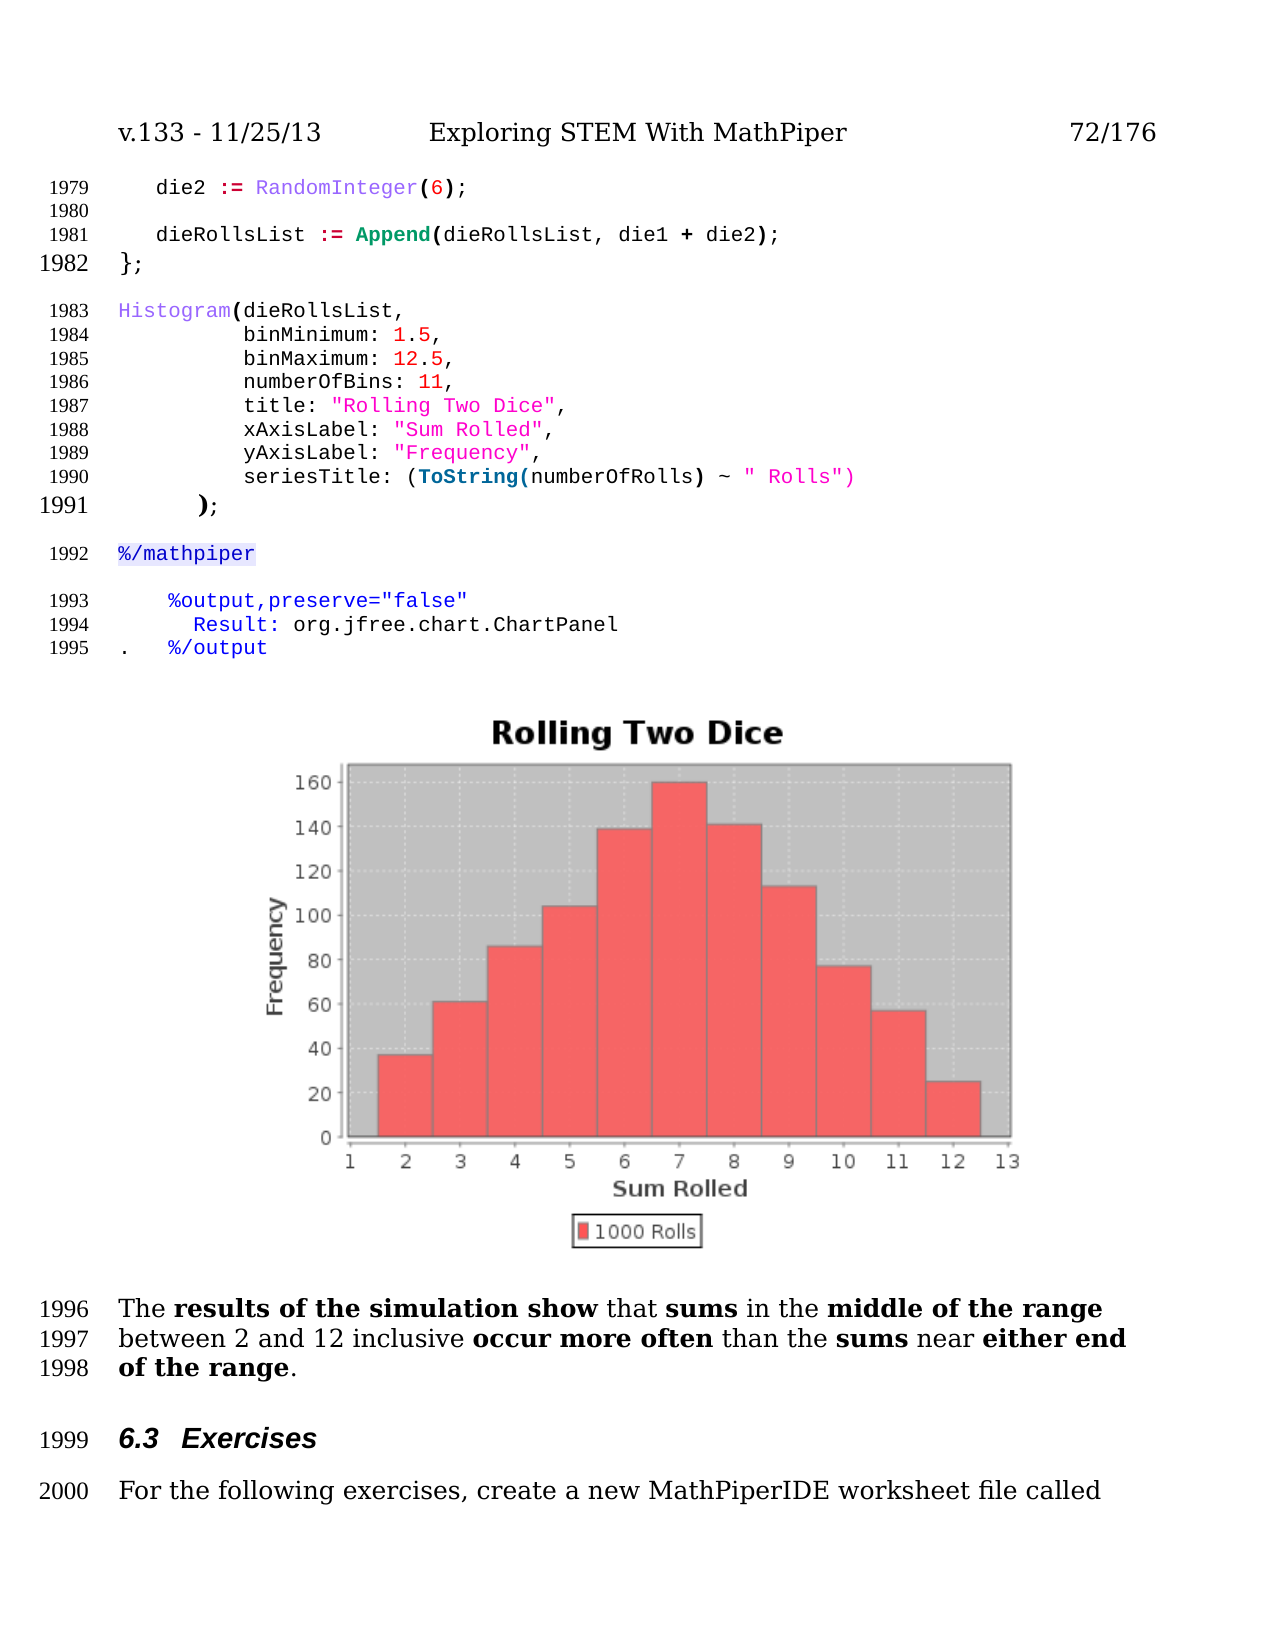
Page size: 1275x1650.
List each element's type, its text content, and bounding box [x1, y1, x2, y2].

text title: "Rolling Two Dice", [118, 395, 1157, 419]
text The results of the simulation show that sums in the middle of the range between 2 and 12 inclusive occur more often than the sums near either end of the range. [118, 1294, 1157, 1382]
subtitle Exercises [118, 1421, 1157, 1455]
text }; [118, 248, 1157, 277]
text %/mathpiper [118, 543, 1157, 566]
text xAxisLabel: "Sum Rolled", [118, 419, 1157, 442]
text . %/output [118, 637, 1157, 661]
text dieRollsList := Append(dieRollsList, die1 + die2); [118, 224, 1157, 248]
text Histogram(dieRollsList, [118, 301, 1157, 324]
text yAxisLabel: "Frequency", [118, 442, 1157, 466]
text Result: org.jfree.chart.ChartPanel [118, 614, 1157, 637]
text seriesTitle: (ToString(numberOfRolls) ~ " Rolls") [118, 466, 1157, 490]
text die2 := RandomInteger(6); [118, 177, 1157, 200]
text ); [118, 490, 1157, 519]
text For the following exercises, create a new MathPiperIDE worksheet file called [118, 1476, 1157, 1505]
text binMinimum: 1.5, [118, 324, 1157, 348]
text %output,preserve="false" [118, 590, 1157, 614]
text numberOfBins: 11, [118, 371, 1157, 395]
text binMaximum: 12.5, [118, 348, 1157, 371]
picture [245, 714, 1030, 1250]
